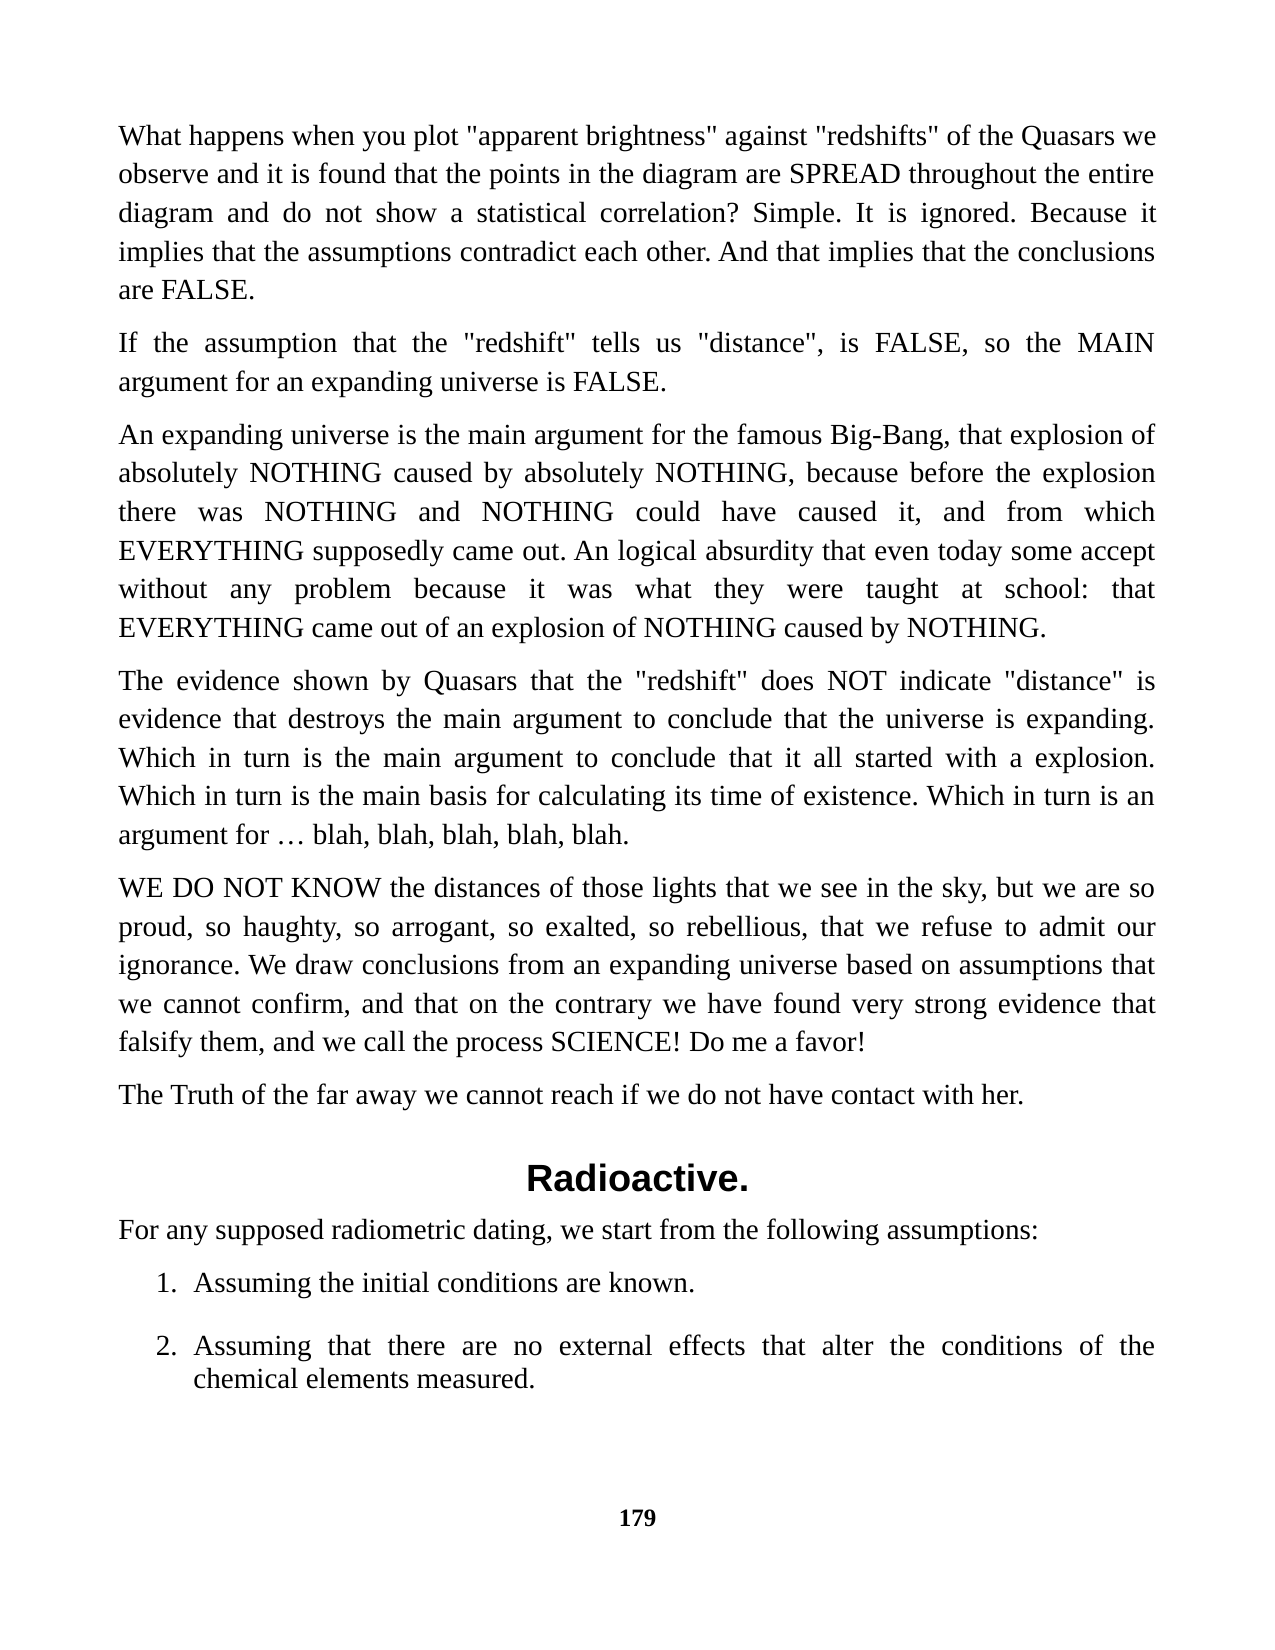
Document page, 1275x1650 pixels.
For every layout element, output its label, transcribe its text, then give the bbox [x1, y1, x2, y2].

text An expanding universe is the main argument for the famous Big-Bang, that explosion of absolutely NOTHING caused by absolutely NOTHING, because before the explosion there was NOTHING and NOTHING could have caused it, and from which EVERYTHING supposedly came out. An logical absurdity that even today some accept without any problem because it was what they were taught at school: that EVERYTHING came out of an explosion of NOTHING caused by NOTHING. [118, 417, 1157, 643]
text What happens when you plot "apparent brightness" against "redshifts" of the Quasars we observe and it is found that the points in the diagram are SPREAD throughout the entire diagram and do not show a statistical correlation? Simple. It is ignored. Because it implies that the assumptions contradict each other. And that implies that the conclusions are FALSE. [118, 118, 1157, 306]
text For any supposed radiometric dating, we start from the following assumptions: [118, 1212, 1157, 1245]
text WE DO NOT KNOW the distances of those lights that we see in the sky, but we are so proud, so haughty, so arrogant, so exalted, so rebellious, that we refuse to admit our ignorance. We draw conclusions from an expanding universe based on assumptions that we cannot confirm, and that on the contrary we have found very strong evidence that falsify them, and we call the process SCIENCE! Do me a favor! [118, 870, 1157, 1058]
subtitle Radioactive. [118, 1156, 1157, 1199]
text The Truth of the far away we cannot reach if we do not have contact with her. [118, 1077, 1157, 1111]
text The evidence shown by Quasars that the "redshift" does NOT indicate "distance" is evidence that destroys the main argument to conclude that the universe is expanding. Which in turn is the main argument to conclude that it all started with a explosion. Which in turn is the main basis for calculating its time of existence. Which in turn is an argument for … blah, blah, blah, blah, blah. [118, 663, 1157, 851]
text If the assumption that the "redshift" tells us "distance", is FALSE, so the MAIN argument for an expanding universe is FALSE. [118, 325, 1157, 397]
list Assuming that there are no external effects that alter the conditions of the chemical elements measured. [156, 1328, 1157, 1395]
list Assuming the initial conditions are known. [156, 1265, 1157, 1298]
